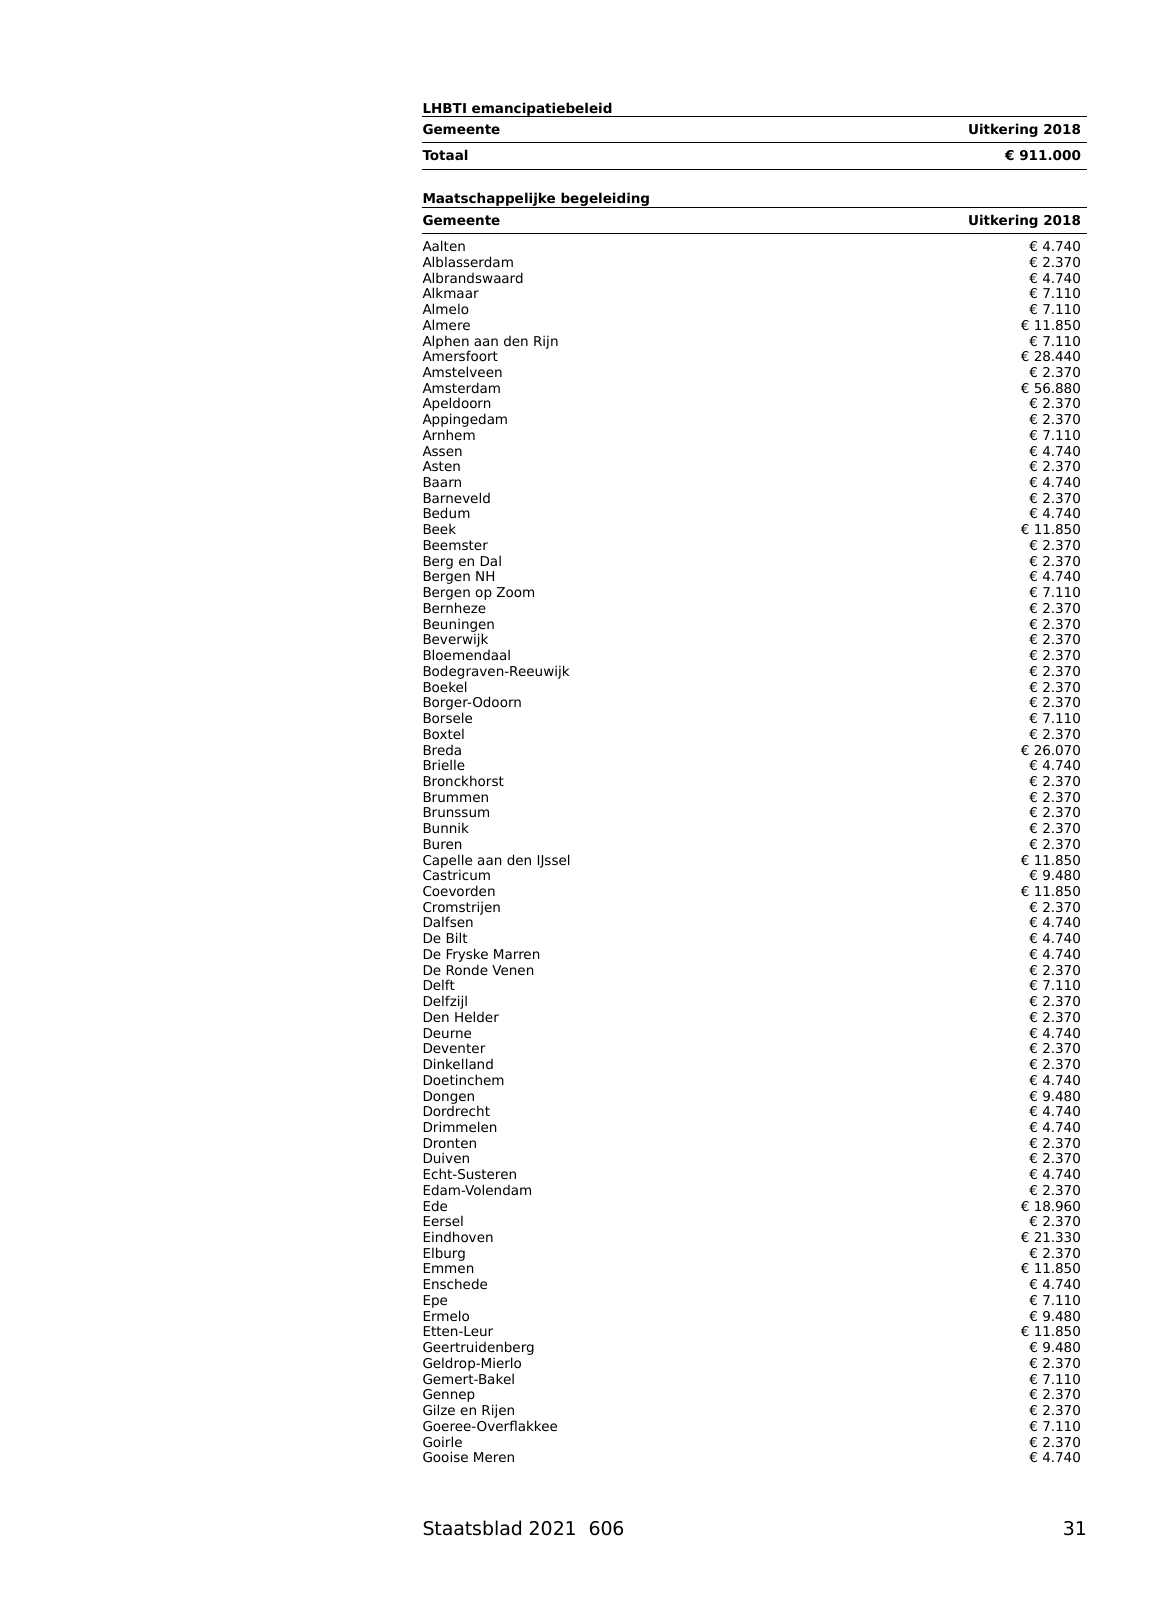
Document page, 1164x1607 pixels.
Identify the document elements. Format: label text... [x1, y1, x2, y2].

table_cell € 7.110 [839, 428, 1087, 443]
table_cell Berg en Dal [422, 554, 839, 569]
table_cell Aalten [422, 234, 839, 255]
table_cell € 4.740 [839, 1104, 1087, 1120]
table_cell Geertruidenberg [422, 1340, 839, 1356]
table_cell Barneveld [422, 491, 839, 506]
table_cell € 4.740 [839, 234, 1087, 255]
table_cell Dordrecht [422, 1104, 839, 1120]
table_cell € 2.370 [839, 774, 1087, 789]
table_cell Doetinchem [422, 1073, 839, 1088]
table_cell € 2.370 [839, 632, 1087, 648]
table_cell Capelle aan den IJssel [422, 853, 839, 868]
table_cell € 2.370 [839, 1057, 1087, 1073]
table_cell Gemeente [422, 208, 839, 233]
table_cell € 7.110 [839, 1419, 1087, 1434]
table_cell € 7.110 [839, 1293, 1087, 1308]
table_cell € 7.110 [839, 333, 1087, 349]
table_cell € 2.370 [839, 727, 1087, 742]
table_cell € 11.850 [839, 522, 1087, 538]
table_cell € 2.370 [839, 837, 1087, 852]
table_cell € 2.370 [839, 365, 1087, 381]
table_cell Echt-Susteren [422, 1167, 839, 1183]
table_cell € 2.370 [839, 1403, 1087, 1419]
table_cell Coevorden [422, 884, 839, 899]
table_cell Epe [422, 1293, 839, 1308]
table_cell Breda [422, 742, 839, 758]
table_cell Amstelveen [422, 365, 839, 381]
table_cell € 911.000 [839, 143, 1087, 168]
table_cell € 4.740 [839, 1025, 1087, 1041]
table_cell Emmen [422, 1261, 839, 1277]
table_cell € 2.370 [839, 1136, 1087, 1151]
table_cell Deurne [422, 1025, 839, 1041]
table_cell Bedum [422, 506, 839, 522]
table_cell Dronten [422, 1136, 839, 1151]
table_cell € 2.370 [839, 679, 1087, 695]
table_cell € 2.370 [839, 695, 1087, 711]
table_cell € 2.370 [839, 1041, 1087, 1057]
table_cell € 2.370 [839, 1214, 1087, 1230]
table_cell Gilze en Rijen [422, 1403, 839, 1419]
table_cell € 2.370 [839, 1010, 1087, 1025]
table_cell Gemert-Bakel [422, 1371, 839, 1387]
table_cell Eersel [422, 1214, 839, 1230]
table_cell Bernheze [422, 601, 839, 616]
table_cell € 2.370 [839, 1151, 1087, 1167]
table_cell Den Helder [422, 1010, 839, 1025]
table_cell € 2.370 [839, 491, 1087, 506]
table_cell Alphen aan den Rijn [422, 333, 839, 349]
table_cell € 9.480 [839, 1088, 1087, 1104]
table_cell Beek [422, 522, 839, 538]
table_cell € 2.370 [839, 554, 1087, 569]
table_cell € 7.110 [839, 585, 1087, 601]
table_cell De Ronde Venen [422, 963, 839, 978]
table_cell € 2.370 [839, 1183, 1087, 1198]
table_cell € 2.370 [839, 538, 1087, 553]
table_cell € 2.370 [839, 396, 1087, 412]
table_cell € 4.740 [839, 475, 1087, 491]
table_cell Ermelo [422, 1309, 839, 1324]
table_cell € 4.740 [839, 1450, 1087, 1466]
table_cell € 2.370 [839, 821, 1087, 837]
table_cell € 2.370 [839, 648, 1087, 664]
table_cell Bronckhorst [422, 774, 839, 789]
table_cell € 26.070 [839, 742, 1087, 758]
table_cell Deventer [422, 1041, 839, 1057]
table_cell Eindhoven [422, 1230, 839, 1246]
table_cell € 11.850 [839, 1324, 1087, 1340]
table_cell Gennep [422, 1387, 839, 1403]
table_cell € 2.370 [839, 616, 1087, 632]
table_cell Boekel [422, 679, 839, 695]
table_cell € 11.850 [839, 318, 1087, 333]
table_cell € 4.740 [839, 1073, 1087, 1088]
table_cell € 4.740 [839, 931, 1087, 947]
table_cell € 4.740 [839, 506, 1087, 522]
table_cell € 11.850 [839, 1261, 1087, 1277]
table_cell Enschede [422, 1277, 839, 1293]
table_cell Brunssum [422, 805, 839, 821]
table_cell Elburg [422, 1246, 839, 1261]
table_cell € 4.740 [839, 1120, 1087, 1136]
table_header LHBTI emancipatiebeleid [422, 100, 1087, 116]
table_cell Brielle [422, 758, 839, 774]
table_cell Arnhem [422, 428, 839, 443]
table_cell Castricum [422, 868, 839, 884]
table_cell Alblasserdam [422, 255, 839, 270]
table_cell € 2.370 [839, 900, 1087, 915]
table_cell € 7.110 [839, 286, 1087, 302]
table_cell Geldrop-Mierlo [422, 1356, 839, 1371]
table_cell Totaal [422, 143, 839, 168]
table_cell Drimmelen [422, 1120, 839, 1136]
table_cell Almere [422, 318, 839, 333]
table_cell Duiven [422, 1151, 839, 1167]
table_cell € 11.850 [839, 884, 1087, 899]
table_cell € 2.370 [839, 412, 1087, 428]
table_cell Beuningen [422, 616, 839, 632]
table_cell € 4.740 [839, 915, 1087, 931]
table_cell € 2.370 [839, 255, 1087, 270]
table_cell € 4.740 [839, 444, 1087, 459]
table_cell Delft [422, 978, 839, 994]
table_cell Dalfsen [422, 915, 839, 931]
table_cell Buren [422, 837, 839, 852]
table_cell Borger-Odoorn [422, 695, 839, 711]
table_cell € 9.480 [839, 1309, 1087, 1324]
table_cell De Bilt [422, 931, 839, 947]
table_cell Uitkering 2018 [839, 208, 1087, 233]
table_cell € 2.370 [839, 1246, 1087, 1261]
table_cell Appingedam [422, 412, 839, 428]
table_cell Beverwijk [422, 632, 839, 648]
table_cell € 4.740 [839, 1167, 1087, 1183]
table_cell Edam-Volendam [422, 1183, 839, 1198]
table_cell Bunnik [422, 821, 839, 837]
table_cell € 7.110 [839, 1371, 1087, 1387]
table_cell Bodegraven-Reeuwijk [422, 664, 839, 679]
table_cell Gemeente [422, 117, 839, 142]
table_cell Asten [422, 459, 839, 475]
table_cell € 4.740 [839, 569, 1087, 585]
table_cell Cromstrijen [422, 900, 839, 915]
table_cell Bergen NH [422, 569, 839, 585]
table_cell € 2.370 [839, 994, 1087, 1010]
table_cell € 4.740 [839, 270, 1087, 286]
table_cell Dongen [422, 1088, 839, 1104]
table_cell € 7.110 [839, 711, 1087, 727]
table_cell Uitkering 2018 [839, 117, 1087, 142]
table_cell Ede [422, 1199, 839, 1214]
table_cell Almelo [422, 302, 839, 318]
table_cell Delfzijl [422, 994, 839, 1010]
table_cell Baarn [422, 475, 839, 491]
table_cell € 2.370 [839, 601, 1087, 616]
table_cell € 2.370 [839, 1356, 1087, 1371]
table_cell Boxtel [422, 727, 839, 742]
table_cell € 11.850 [839, 853, 1087, 868]
table_cell De Fryske Marren [422, 947, 839, 962]
table_cell Bloemendaal [422, 648, 839, 664]
table_cell Apeldoorn [422, 396, 839, 412]
table_cell Goirle [422, 1434, 839, 1450]
table_cell Brummen [422, 790, 839, 805]
table_cell € 2.370 [839, 790, 1087, 805]
table_cell € 21.330 [839, 1230, 1087, 1246]
table_cell Bergen op Zoom [422, 585, 839, 601]
table_cell Goeree-Overflakkee [422, 1419, 839, 1434]
table_cell Borsele [422, 711, 839, 727]
table_cell € 2.370 [839, 805, 1087, 821]
table_cell € 2.370 [839, 459, 1087, 475]
table_cell Gooise Meren [422, 1450, 839, 1466]
table_cell € 2.370 [839, 664, 1087, 679]
table_cell € 7.110 [839, 302, 1087, 318]
table_cell Dinkelland [422, 1057, 839, 1073]
table_cell € 18.960 [839, 1199, 1087, 1214]
table_cell € 9.480 [839, 1340, 1087, 1356]
table_cell Assen [422, 444, 839, 459]
table_cell € 2.370 [839, 1434, 1087, 1450]
table_cell € 4.740 [839, 758, 1087, 774]
table_cell Amersfoort [422, 349, 839, 365]
table_cell € 7.110 [839, 978, 1087, 994]
table_cell Alkmaar [422, 286, 839, 302]
table_cell Amsterdam [422, 381, 839, 396]
table_cell € 56.880 [839, 381, 1087, 396]
table_header Maatschappelijke begeleiding [422, 191, 1087, 207]
table_cell Albrandswaard [422, 270, 839, 286]
table_cell € 4.740 [839, 947, 1087, 962]
table_cell € 2.370 [839, 1387, 1087, 1403]
table_cell € 4.740 [839, 1277, 1087, 1293]
table_cell € 28.440 [839, 349, 1087, 365]
table_cell € 9.480 [839, 868, 1087, 884]
table_cell Beemster [422, 538, 839, 553]
table_cell Etten-Leur [422, 1324, 839, 1340]
table_cell € 2.370 [839, 963, 1087, 978]
